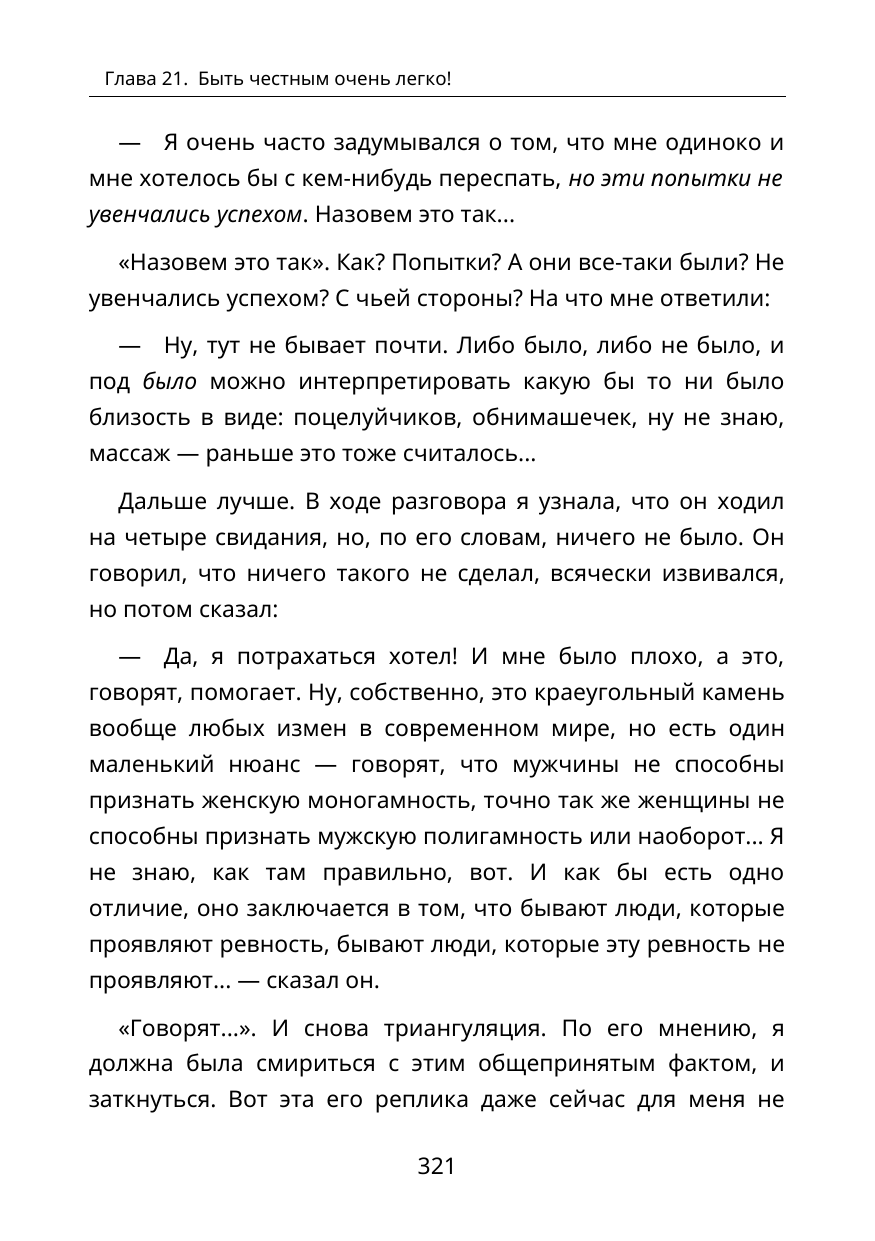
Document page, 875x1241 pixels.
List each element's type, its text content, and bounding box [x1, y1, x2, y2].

text «Назовем это так». Как? Попытки? А они все-таки были? Не увенчались успехом? С чьей стороны? На что мне ответили: [88, 246, 786, 313]
list Я очень часто задумывался о том, что мне одиноко и мне хотелось бы с кем-нибудь переспать, но эти попытки не увенчались успехом. Назовем это так... [88, 126, 786, 229]
list Да, я потрахаться хотел! И мне было плохо, а это, говорят, помогает. Ну, собственно, это краеугольный камень вообще любых измен в современном мире, но есть один маленький нюанс — говорят, что мужчины не способны признать женскую моногамность, точно так же женщины не способны признать мужскую полигамность или наоборот... Я не знаю, как там правильно, вот. И как бы есть одно отличие, оно заключается в том, что бывают люди, которые проявляют ревность, бывают люди, которые эту ревность не проявляют... — сказал он. [88, 640, 786, 995]
text Дальше лучше. В ходе разговора я узнала, что он ходил на четыре свидания, но, по его словам, ничего не было. Он говорил, что ничего такого не сделал, всячески извивался, но потом сказал: [88, 485, 786, 624]
list Ну, тут не бывает почти. Либо было, либо не было, и под было можно интерпретировать какую бы то ни было близость в виде: поцелуйчиков, обнимашечек, ну не знаю, массаж — раньше это тоже считалось... [88, 329, 786, 468]
text «Говорят...». И снова триангуляция. По его мнению, я должна была смириться с этим общепринятым фактом, и заткнуться. Вот эта его реплика даже сейчас для меня не [88, 1011, 786, 1114]
